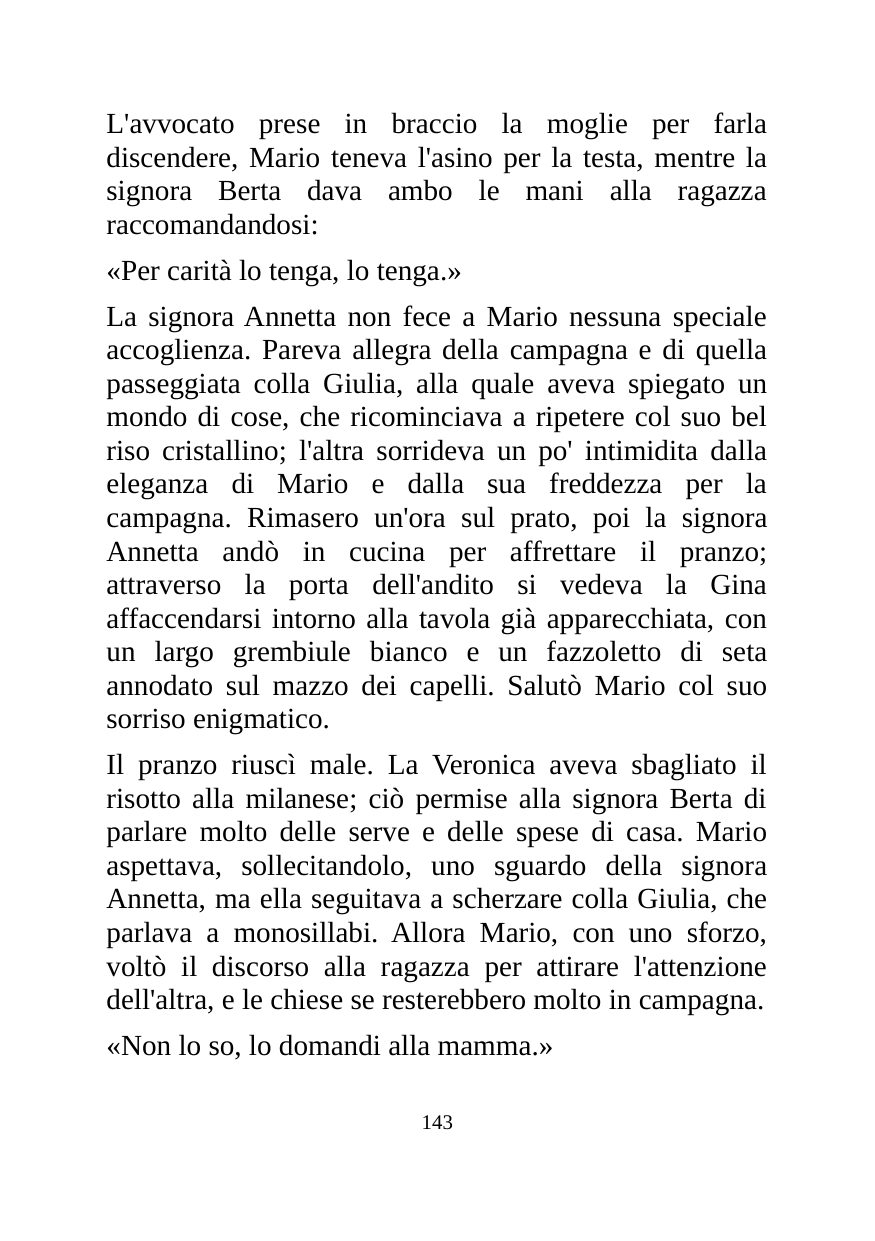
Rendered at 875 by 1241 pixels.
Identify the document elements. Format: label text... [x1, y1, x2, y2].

text «Per carità lo tenga, lo tenga.» [106, 253, 768, 286]
text La signora Annetta non fece a Mario nessuna speciale accoglienza. Pareva allegra della campagna e di quella passeggiata colla Giulia, alla quale aveva spiegato un mondo di cose, che ricominciava a ripetere col suo bel riso cristallino; l'altra sorrideva un po' intimidita dalla eleganza di Mario e dalla sua freddezza per la campagna. Rimasero un'ora sul prato, poi la signora Annetta andò in cucina per affrettare il pranzo; attraverso la porta dell'andito si vedeva la Gina affaccendarsi intorno alla tavola già apparecchiata, con un largo grembiule bianco e un fazzoletto di seta annodato sul mazzo dei capelli. Salutò Mario col suo sorriso enigmatico. [106, 299, 768, 735]
text «Non lo so, lo domandi alla mamma.» [106, 1028, 768, 1062]
text Il pranzo riuscì male. La Veronica aveva sbagliato il risotto alla milanese; ciò permise alla signora Berta di parlare molto delle serve e delle spese di casa. Mario aspettava, sollecitandolo, uno sguardo della signora Annetta, ma ella seguitava a scherzare colla Giulia, che parlava a monosillabi. Allora Mario, con uno sforzo, voltò il discorso alla ragazza per attirare l'attenzione dell'altra, e le chiese se resterebbero molto in campagna. [106, 747, 768, 1016]
text L'avvocato prese in braccio la moglie per farla discendere, Mario teneva l'asino per la testa, mentre la signora Berta dava ambo le mani alla ragazza raccomandandosi: [106, 106, 768, 240]
